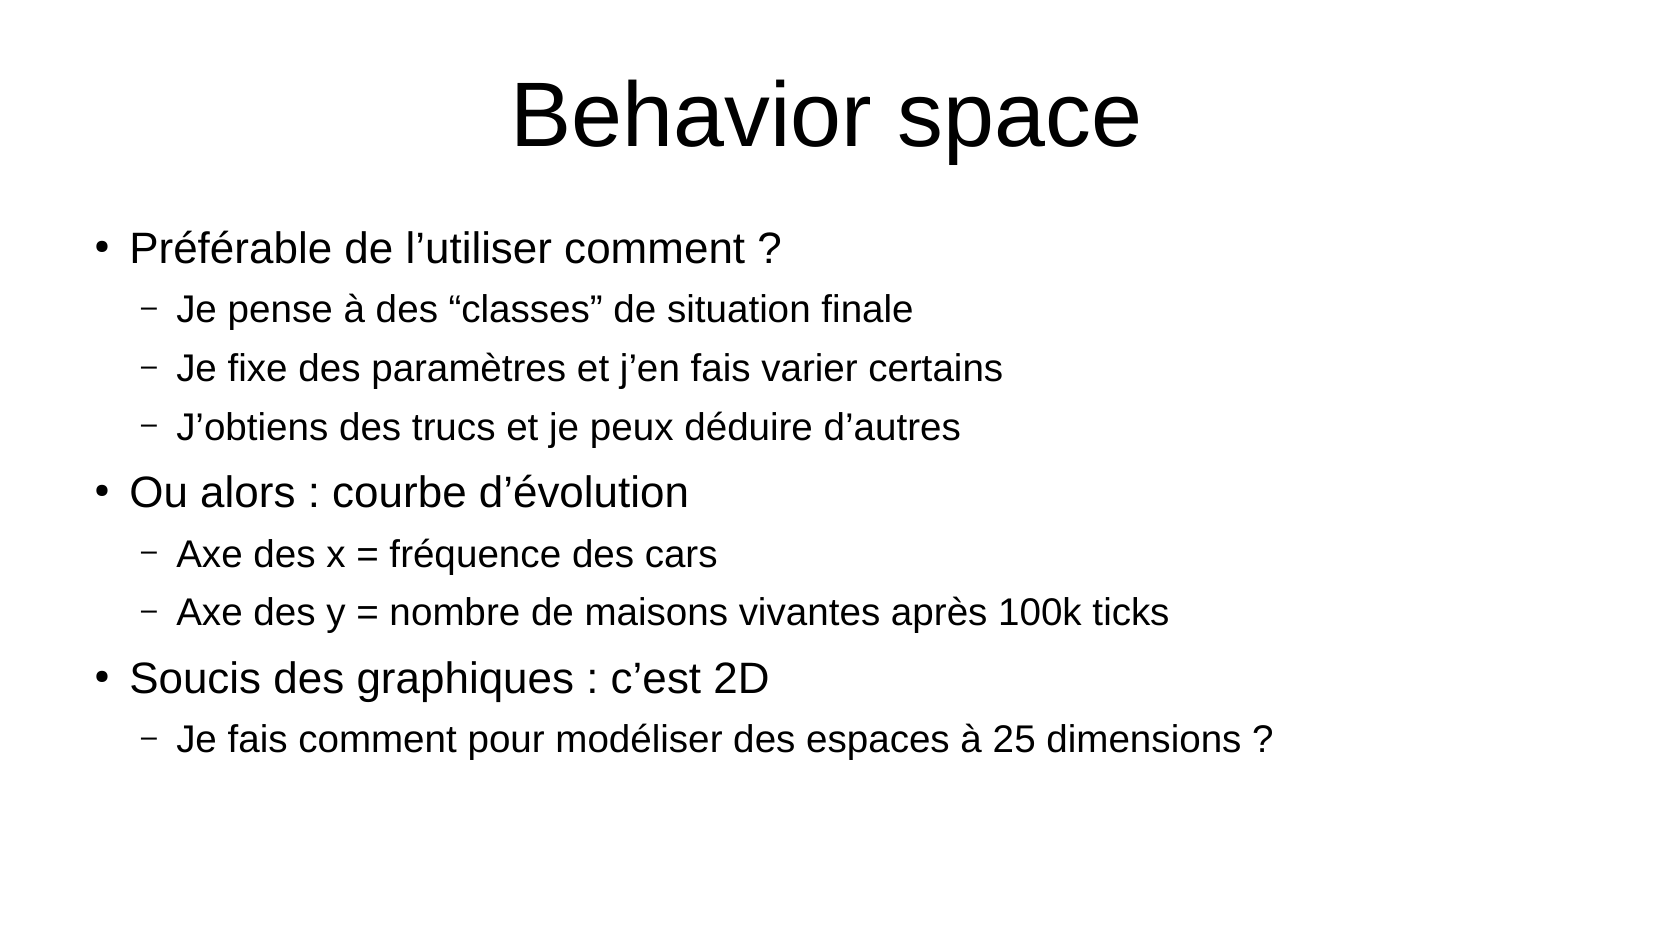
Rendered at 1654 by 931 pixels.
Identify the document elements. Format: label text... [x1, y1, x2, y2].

title Behavior space [82, 37, 1571, 193]
list Préférable de l’utiliser comment ? Je pense à des “classes” de situation finale Je fixe des paramètres et j’en fais varier certains J’obtiens des trucs et je peux déduire d’autres Ou alors : courbe d’évolution Axe des x = fréquence des cars Axe des y = nombre de maisons vivantes après 100k ticks Soucis des graphiques : c’est 2D Je fais comment pour modéliser des espaces à 25 dimensions ? [82, 223, 1571, 763]
